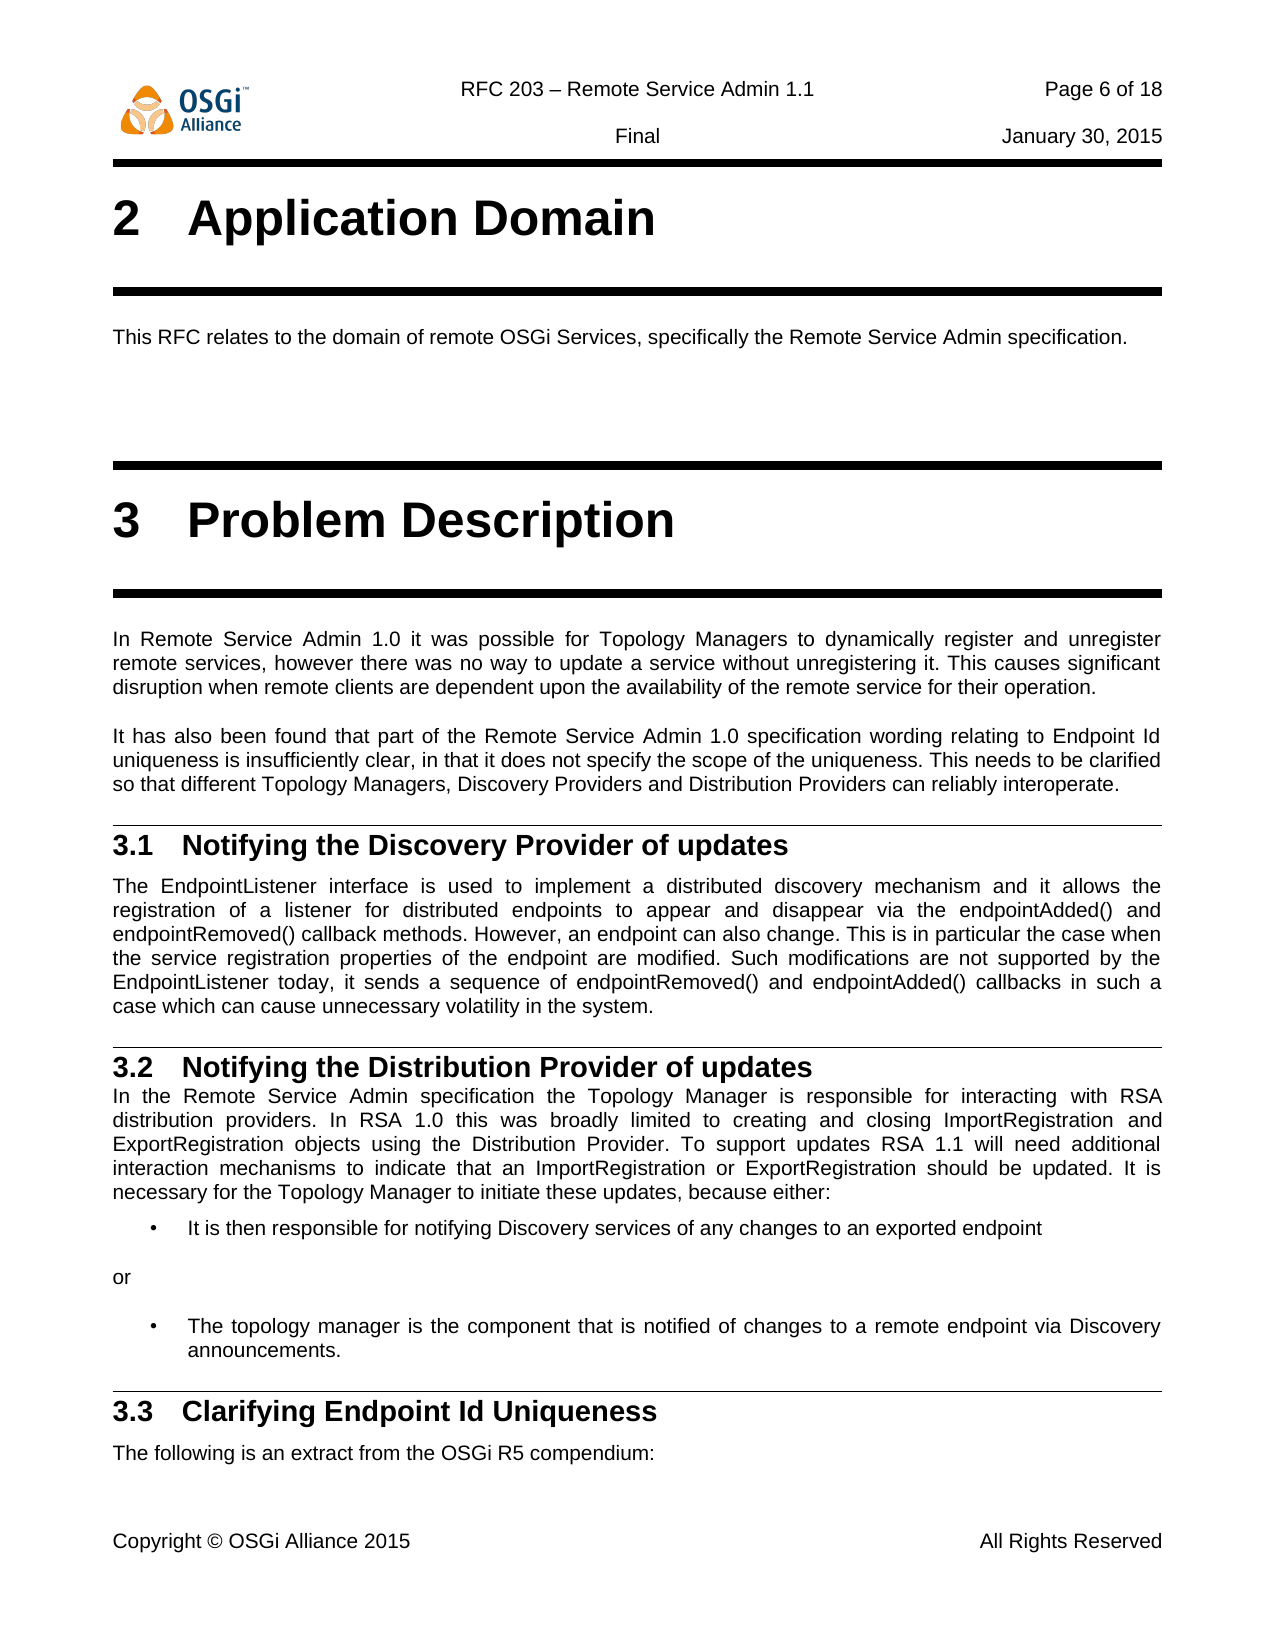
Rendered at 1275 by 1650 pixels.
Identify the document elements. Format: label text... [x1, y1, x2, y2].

text or [112, 1265, 1162, 1289]
text The following is an extract from the OSGi R5 compendium: [112, 1440, 1162, 1464]
text The EndpointListener interface is used to implement a distributed discovery mechanism and it allows the registration of a listener for distributed endpoints to appear and disappear via the endpointAdded() and endpointRemoved() callback methods. However, an endpoint can also change. This is in particular the case when the service registration properties of the endpoint are modified. Such modifications are not supported by the EndpointListener today, it sends a sequence of endpointRemoved() and endpointAdded() callbacks in such a case which can cause unnecessary volatility in the system. [112, 874, 1162, 1018]
subtitle Notifying the Discovery Provider of updates [112, 826, 1162, 862]
text In Remote Service Admin 1.0 it was possible for Topology Managers to dynamically register and unregister remote services, however there was no way to update a service without unregistering it. This causes significant disruption when remote clients are dependent upon the availability of the remote service for their operation. [112, 627, 1162, 699]
text In the Remote Service Admin specification the Topology Manager is responsible for interacting with RSA distribution providers. In RSA 1.0 this was broadly limited to creating and closing ImportRegistration and ExportRegistration objects using the Distribution Provider. To support updates RSA 1.1 will need additional interaction mechanisms to indicate that an ImportRegistration or ExportRegistration should be updated. It is necessary for the Topology Manager to initiate these updates, because either: [112, 1084, 1162, 1203]
picture [113, 78, 257, 142]
subtitle Clarifying Endpoint Id Uniqueness [112, 1392, 1162, 1428]
subtitle Notifying the Distribution Provider of updates [112, 1048, 1162, 1084]
subtitle Problem Description [112, 462, 1162, 598]
text It has also been found that part of the Remote Service Admin 1.0 specification wording relating to Endpoint Id uniqueness is insufficiently clear, in that it does not specify the scope of the uniqueness. This needs to be clarified so that different Topology Managers, Discovery Providers and Distribution Providers can reliably interoperate. [112, 724, 1162, 796]
list It is then responsible for notifying Discovery services of any changes to an exported endpoint [150, 1216, 1162, 1240]
subtitle Application Domain [112, 160, 1162, 296]
list The topology manager is the component that is notified of changes to a remote endpoint via Discovery announcements. [150, 1314, 1162, 1362]
text This RFC relates to the domain of remote OSGi Services, specifically the Remote Service Admin specification. [112, 325, 1162, 349]
